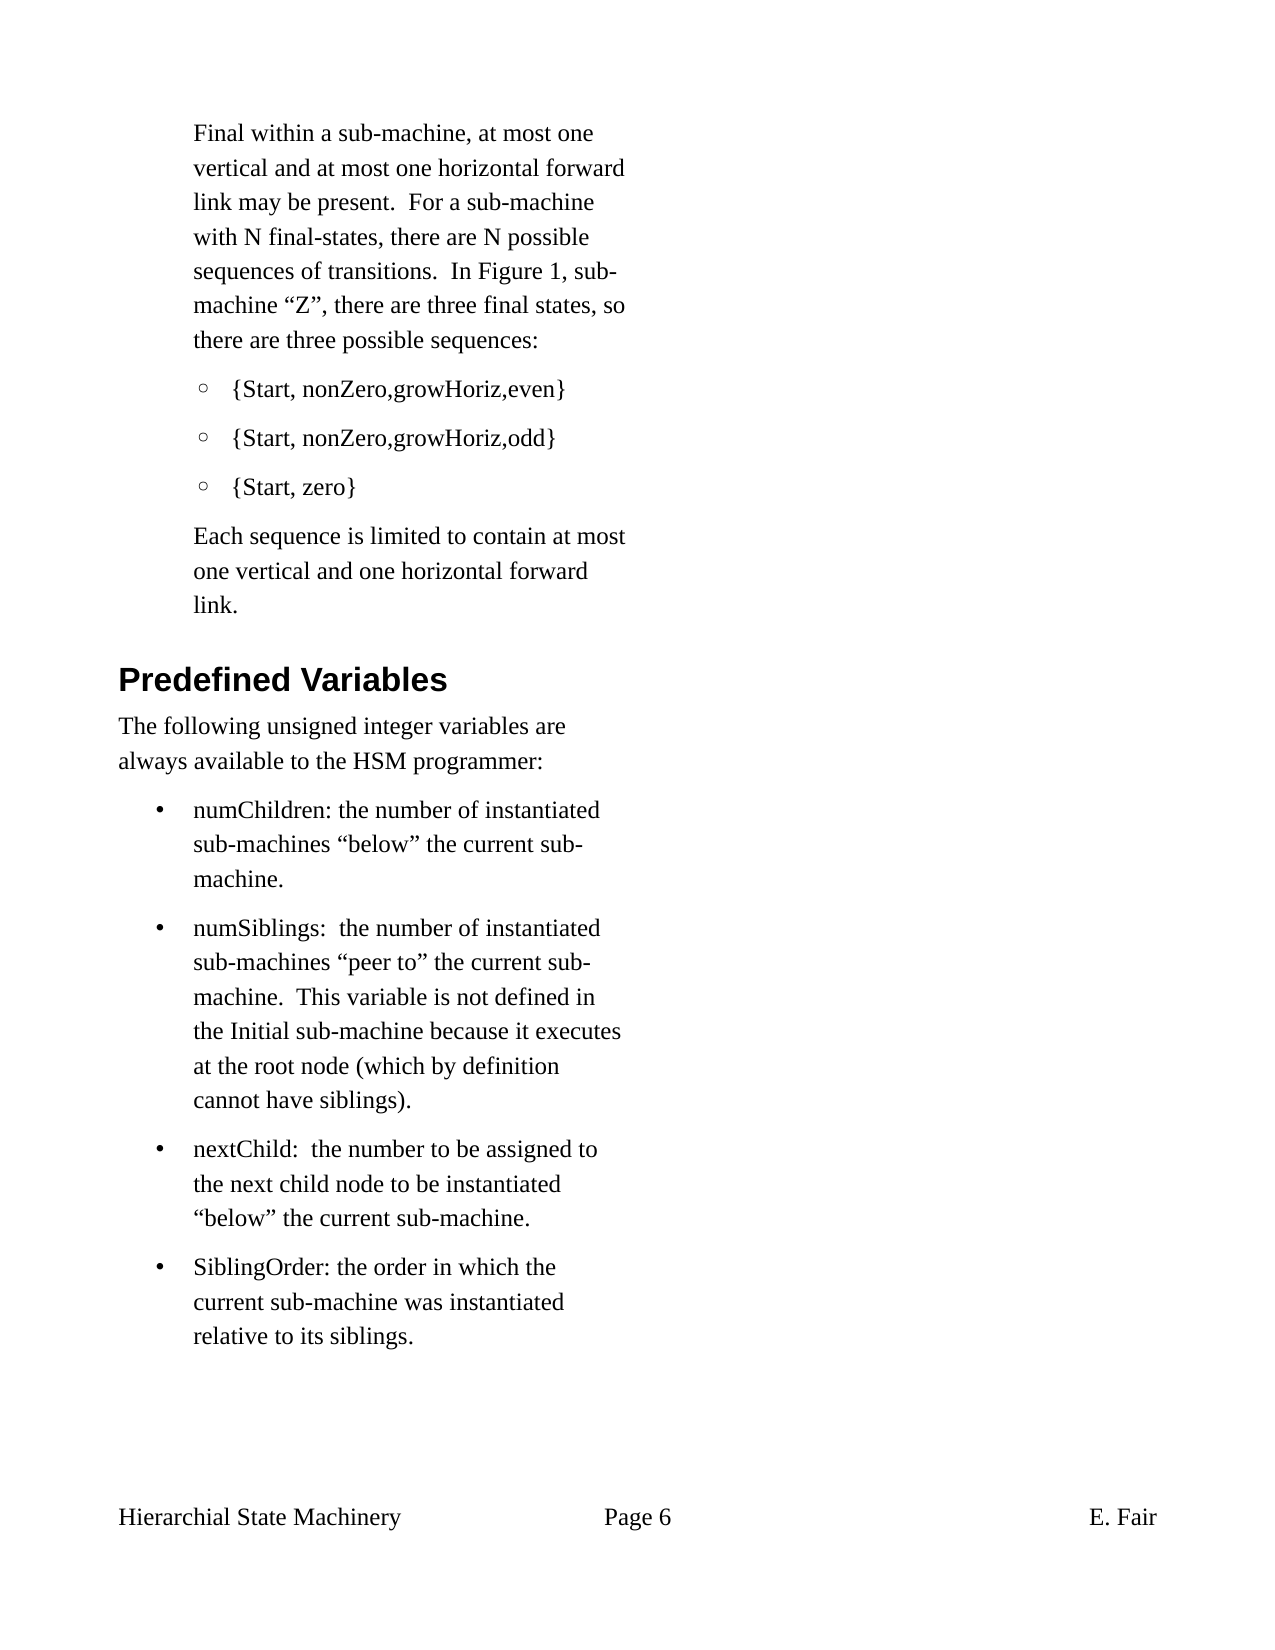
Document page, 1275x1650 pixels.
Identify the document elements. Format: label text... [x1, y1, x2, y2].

list nextChild: the number to be assigned to the next child node to be instantiated “below” the current sub-machine. [156, 1134, 630, 1232]
list {Start, nonZero,growHoriz,even} [193, 374, 630, 403]
text The following unsigned integer variables are always available to the HSM programmer: [118, 711, 630, 774]
list numChildren: the number of instantiated sub-machines “below” the current sub-machine. [156, 795, 630, 892]
list Each sequence is limited to contain at most one vertical and one horizontal forward link. [156, 521, 630, 619]
list numSiblings: the number of instantiated sub-machines “peer to” the current sub-machine. This variable is not defined in the Initial sub-machine because it executes at the root node (which by definition cannot have siblings). [156, 913, 630, 1114]
subtitle Predefined Variables [118, 660, 630, 699]
list SiblingOrder: the order in which the current sub-machine was instantiated relative to its siblings. [156, 1252, 630, 1350]
list {Start, zero} [193, 472, 630, 501]
list Final within a sub-machine, at most one vertical and at most one horizontal forward link may be present. For a sub-machine with N final-states, there are N possible sequences of transitions. In Figure 1, sub-machine “Z”, there are three final states, so there are three possible sequences: [156, 118, 630, 354]
list {Start, nonZero,growHoriz,odd} [193, 423, 630, 452]
